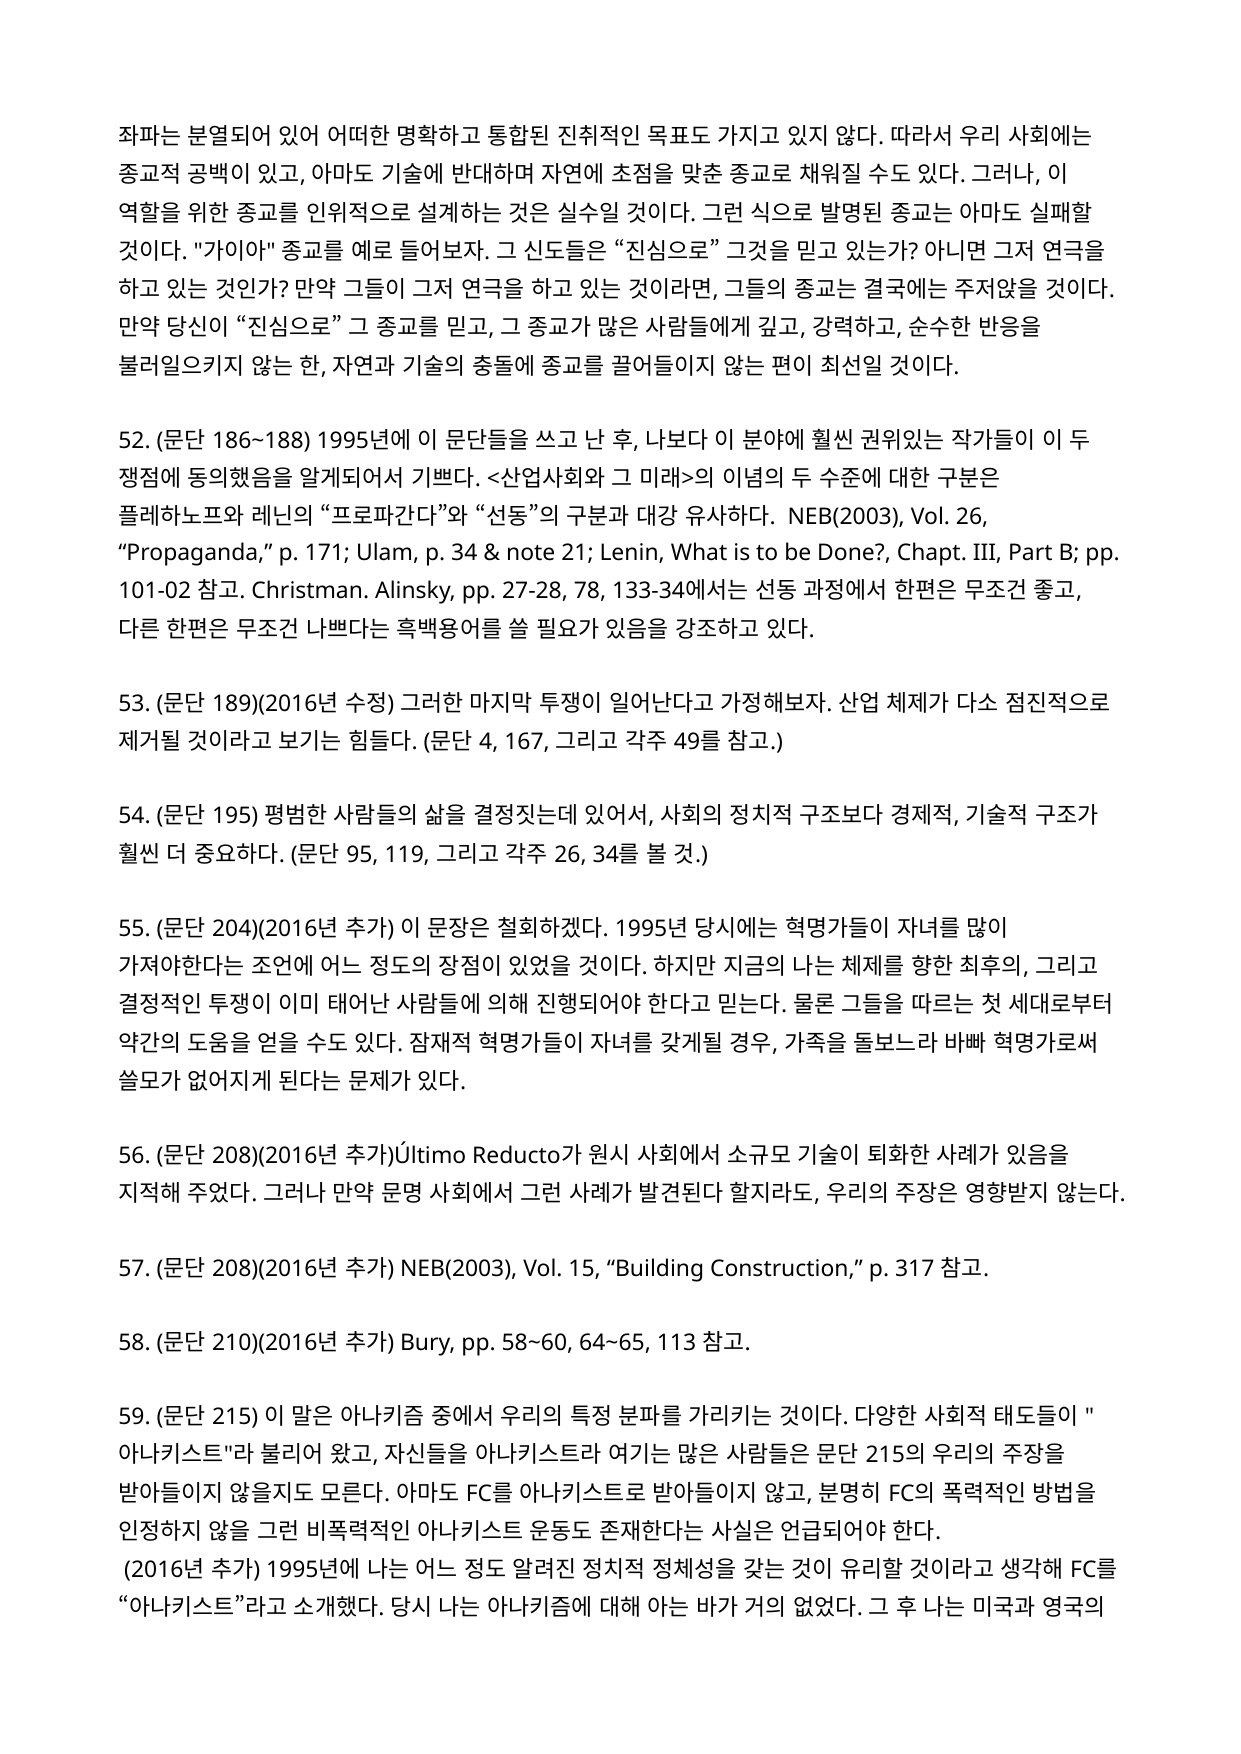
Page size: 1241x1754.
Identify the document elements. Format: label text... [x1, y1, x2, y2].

text 55. (문단 204)(2016년 추가) 이 문장은 철회하겠다. 1995년 당시에는 혁명가들이 자녀를 많이 가져야한다는 조언에 어느 정도의 장점이 있었을 것이다. 하지만 지금의 나는 체제를 향한 최후의, 그리고 결정적인 투쟁이 이미 태어난 사람들에 의해 진행되어야 한다고 믿는다. 물론 그들을 따르는 첫 세대로부터 약간의 도움을 얻을 수도 있다. 잠재적 혁명가들이 자녀를 갖게될 경우, 가족을 돌보느라 바빠 혁명가로써 쓸모가 없어지게 된다는 문제가 있다. [118, 910, 1122, 1096]
text 52. (문단 186~188) 1995년에 이 문단들을 쓰고 난 후, 나보다 이 분야에 훨씬 권위있는 작가들이 이 두 쟁점에 동의했음을 알게되어서 기쁘다. <산업사회와 그 미래>의 이념의 두 수준에 대한 구분은 플레하노프와 레닌의 “프로파간다”와 “선동”의 구분과 대강 유사하다. NEB(2003), Vol. 26, “Propaganda,” p. 171; Ulam, p. 34 & note 21; Lenin, What is to be Done?, Chapt. III, Part B; pp. 101-02 참고. Christman. Alinsky, pp. 27-28, 78, 133-34에서는 선동 과정에서 한편은 무조건 좋고, 다른 한편은 무조건 나쁘다는 흑백용어를 쓸 필요가 있음을 강조하고 있다. [118, 422, 1122, 644]
text 57. (문단 208)(2016년 추가) NEB(2003), Vol. 15, “Building Construction,” p. 317 참고. [118, 1249, 1122, 1283]
text 좌파는 분열되어 있어 어떠한 명확하고 통합된 진취적인 목표도 가지고 있지 않다. 따라서 우리 사회에는 종교적 공백이 있고, 아마도 기술에 반대하며 자연에 초점을 맞춘 종교로 채워질 수도 있다. 그러나, 이 역할을 위한 종교를 인위적으로 설계하는 것은 실수일 것이다. 그런 식으로 발명된 종교는 아마도 실패할 것이다. "가이아" 종교를 예로 들어보자. 그 신도들은 “진심으로” 그것을 믿고 있는가? 아니면 그저 연극을 하고 있는 것인가? 만약 그들이 그저 연극을 하고 있는 것이라면, 그들의 종교는 결국에는 주저앉을 것이다. 만약 당신이 “진심으로” 그 종교를 믿고, 그 종교가 많은 사람들에게 깊고, 강력하고, 순수한 반응을 불러일으키지 않는 한, 자연과 기술의 충돌에 종교를 끌어들이지 않는 편이 최선일 것이다. [118, 118, 1122, 381]
text 58. (문단 210)(2016년 추가) Bury, pp. 58~60, 64~65, 113 참고. [118, 1324, 1122, 1357]
text 59. (문단 215) 이 말은 아나키즘 중에서 우리의 특정 분파를 가리키는 것이다. 다양한 사회적 태도들이 "아나키스트"라 불리어 왔고, 자신들을 아나키스트라 여기는 많은 사람들은 문단 215의 우리의 주장을 받아들이지 않을지도 모른다. 아마도 FC를 아나키스트로 받아들이지 않고, 분명히 FC의 폭력적인 방법을 인정하지 않을 그런 비폭력적인 아나키스트 운동도 존재한다는 사실은 언급되어야 한다. [118, 1398, 1122, 1546]
text 56. (문단 208)(2016년 추가)Último Reducto가 원시 사회에서 소규모 기술이 퇴화한 사례가 있음을 지적해 주었다. 그러나 만약 문명 사회에서 그런 사례가 발견된다 할지라도, 우리의 주장은 영향받지 않는다. [118, 1137, 1122, 1208]
text (2016년 추가) 1995년에 나는 어느 정도 알려진 정치적 정체성을 갖는 것이 유리할 것이라고 생각해 FC를 “아나키스트”라고 소개했다. 당시 나는 아나키즘에 대해 아는 바가 거의 없었다. 그 후 나는 미국과 영국의 [118, 1551, 1122, 1623]
text 53. (문단 189)(2016년 수정) 그러한 마지막 투쟁이 일어난다고 가정해보자. 산업 체제가 다소 점진적으로 제거될 것이라고 보기는 힘들다. (문단 4, 167, 그리고 각주 49를 참고.) 54. (문단 195) 평범한 사람들의 삶을 결정짓는데 있어서, 사회의 정치적 구조보다 경제적, 기술적 구조가 훨씬 더 중요하다. (문단 95, 119, 그리고 각주 26, 34를 볼 것.) [118, 685, 1122, 869]
